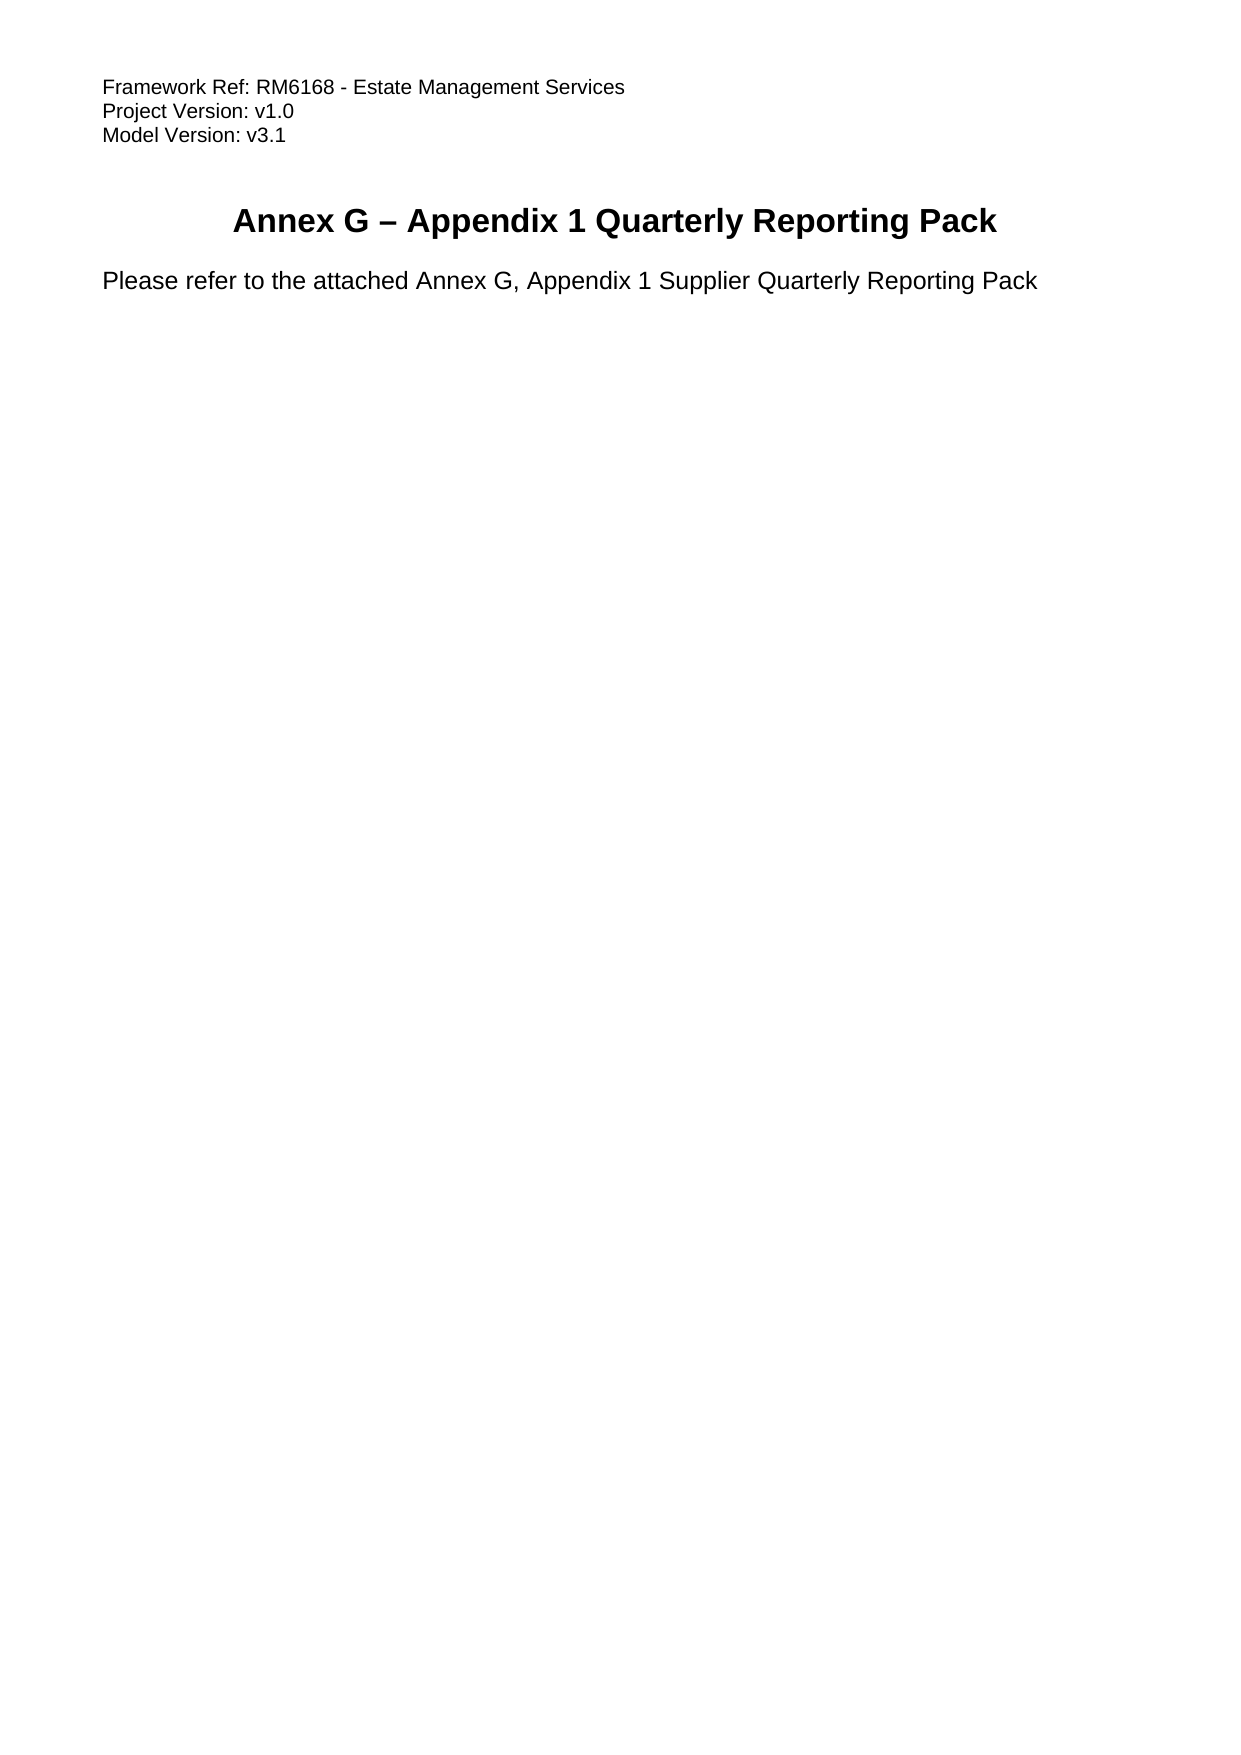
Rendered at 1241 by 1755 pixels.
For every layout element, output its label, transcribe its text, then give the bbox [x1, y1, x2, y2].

text Please refer to the attached Annex G, Appendix 1 Supplier Quarterly Reporting Pack [102, 266, 1128, 294]
text Annex G – Appendix 1 Quarterly Reporting Pack [102, 201, 1128, 239]
